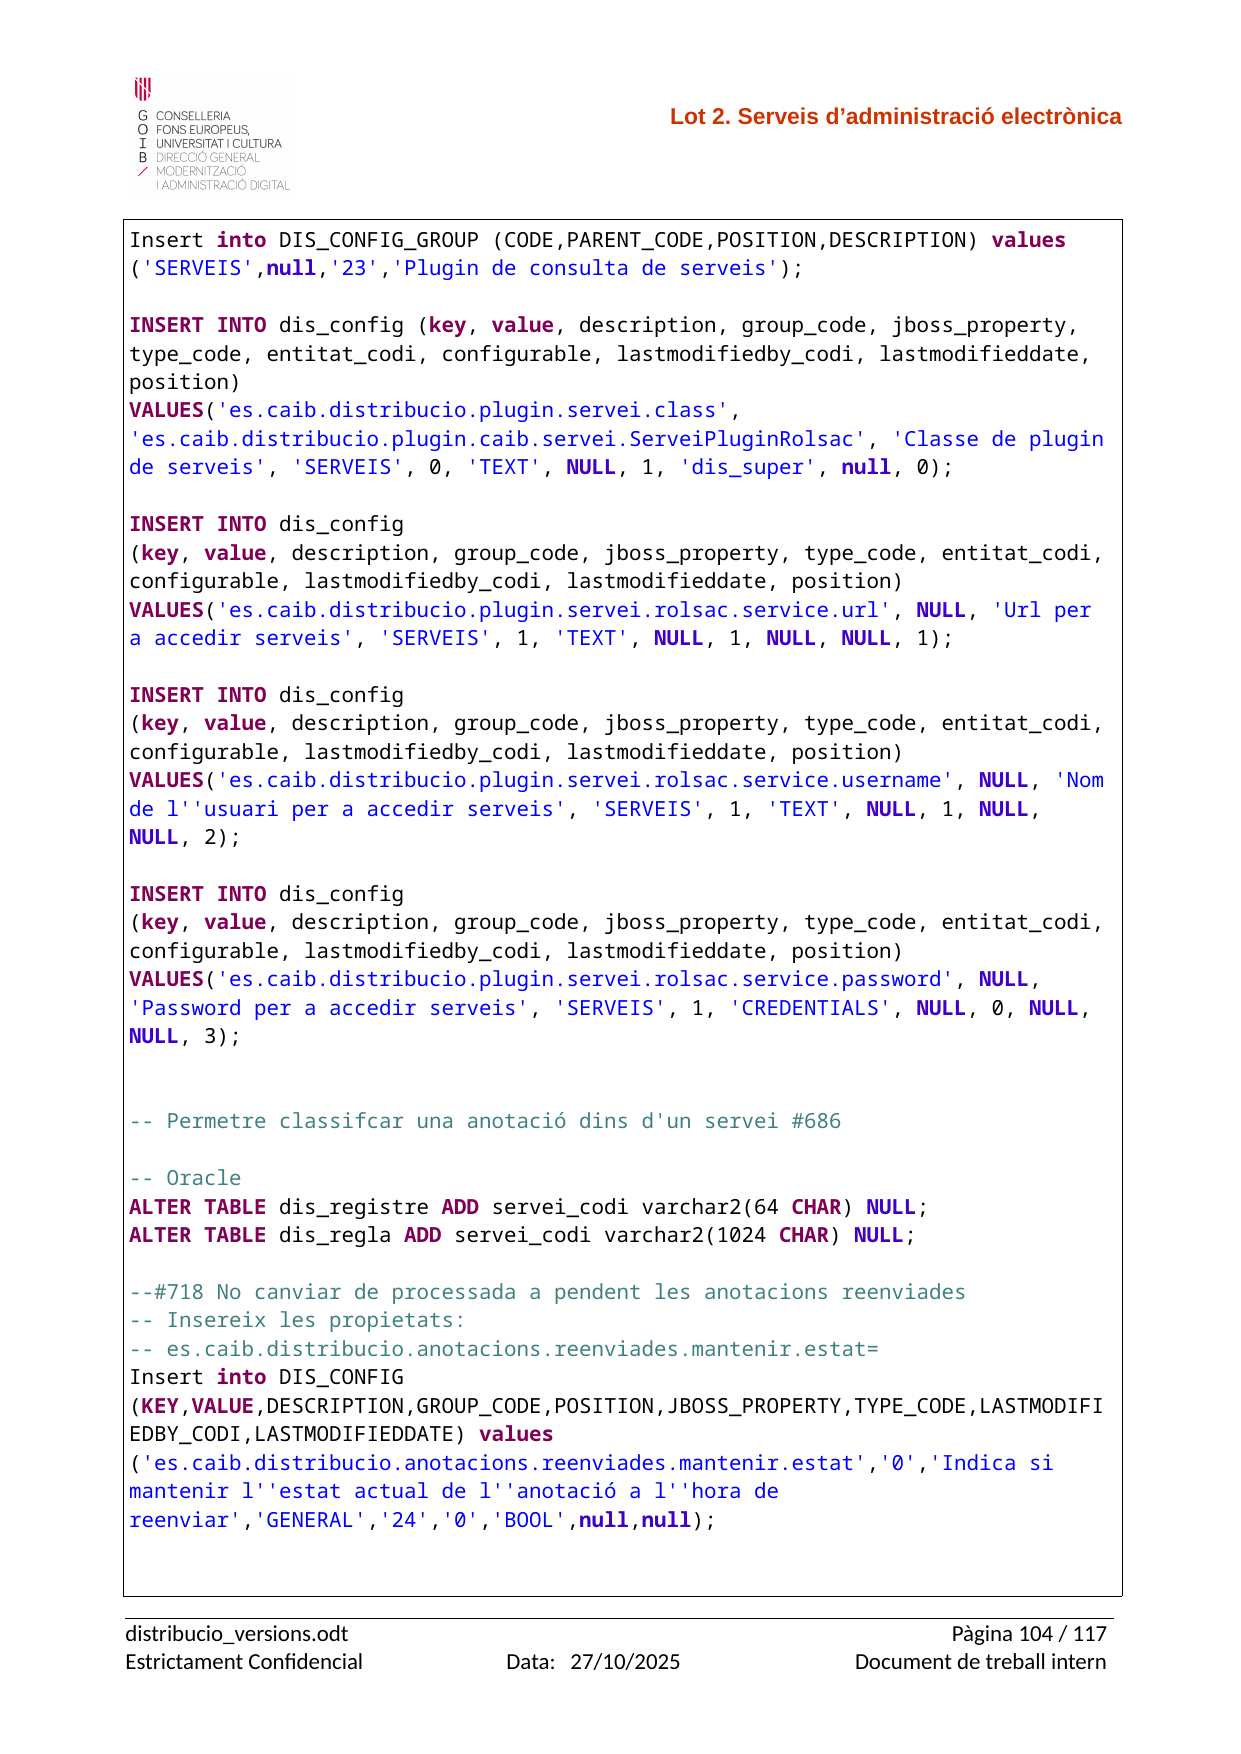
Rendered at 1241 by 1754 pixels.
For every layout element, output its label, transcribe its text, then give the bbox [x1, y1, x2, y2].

picture [126, 70, 299, 197]
table_header Insert into DIS_CONFIG_GROUP (CODE,PARENT_CODE,POSITION,DESCRIPTION) values ('SERVEIS',null,'23','Plugin de consulta de serveis'); INSERT INTO dis_config (key, value, description, group_code, jboss_property, type_code, entitat_codi, configurable, lastmodifiedby_codi, lastmodifieddate, position) VALUES('es.caib.distribucio.plugin.servei.class', 'es.caib.distribucio.plugin.caib.servei.ServeiPluginRolsac', 'Classe de plugin de serveis', 'SERVEIS', 0, 'TEXT', NULL, 1, 'dis_super', null, 0); INSERT INTO dis_config (key, value, description, group_code, jboss_property, type_code, entitat_codi, configurable, lastmodifiedby_codi, lastmodifieddate, position) VALUES('es.caib.distribucio.plugin.servei.rolsac.service.url', NULL, 'Url per a accedir serveis', 'SERVEIS', 1, 'TEXT', NULL, 1, NULL, NULL, 1); INSERT INTO dis_config (key, value, description, group_code, jboss_property, type_code, entitat_codi, configurable, lastmodifiedby_codi, lastmodifieddate, position) VALUES('es.caib.distribucio.plugin.servei.rolsac.service.username', NULL, 'Nom de l''usuari per a accedir serveis', 'SERVEIS', 1, 'TEXT', NULL, 1, NULL, NULL, 2); INSERT INTO dis_config (key, value, description, group_code, jboss_property, type_code, entitat_codi, configurable, lastmodifiedby_codi, lastmodifieddate, position) VALUES('es.caib.distribucio.plugin.servei.rolsac.service.password', NULL, 'Password per a accedir serveis', 'SERVEIS', 1, 'CREDENTIALS', NULL, 0, NULL, NULL, 3); -- Permetre classifcar una anotació dins d'un servei #686 -- Oracle ALTER TABLE dis_registre ADD servei_codi varchar2(64 CHAR) NULL; ALTER TABLE dis_regla ADD servei_codi varchar2(1024 CHAR) NULL; --#718 No canviar de processada a pendent les anotacions reenviades -- Insereix les propietats: -- es.caib.distribucio.anotacions.reenviades.mantenir.estat= Insert into DIS_CONFIG (KEY,VALUE,DESCRIPTION,GROUP_CODE,POSITION,JBOSS_PROPERTY,TYPE_CODE,LASTMODIFIEDBY_CODI,LASTMODIFIEDDATE) values ('es.caib.distribucio.anotacions.reenviades.mantenir.estat','0','Indica si mantenir l''estat actual de l''anotació a l''hora de reenviar','GENERAL','24','0','BOOL',null,null); [124, 220, 1122, 1596]
